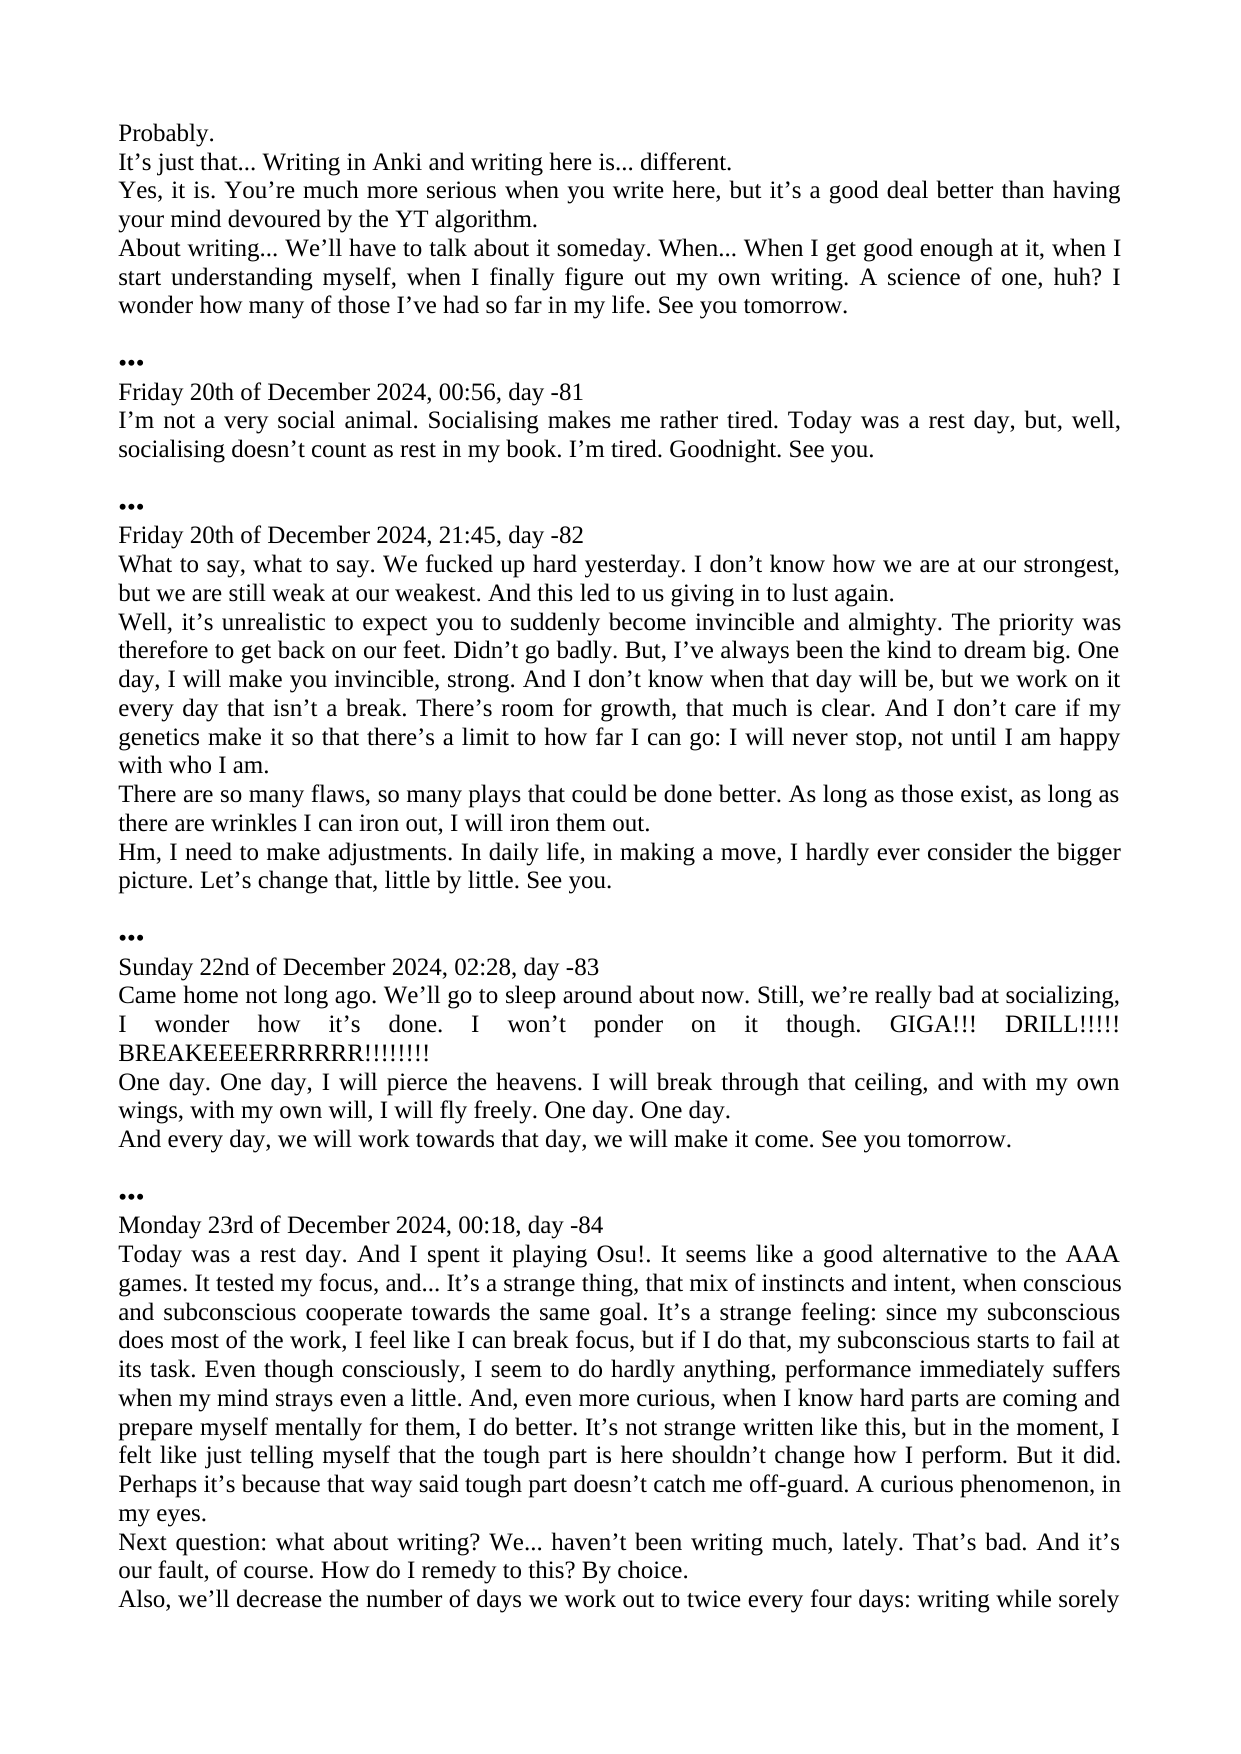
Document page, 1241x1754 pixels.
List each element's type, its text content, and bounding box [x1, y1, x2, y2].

text And every day, we will work towards that day, we will make it come. See you tomorrow. [118, 1124, 1122, 1153]
text Monday 23rd of December 2024, 00:18, day -84 [118, 1211, 1122, 1239]
text Next question: what about writing? We... haven’t been writing much, lately. That’s bad. And it’s our fault, of course. How do I remedy to this? By choice. [118, 1527, 1122, 1584]
text Came home not long ago. We’ll go to sleep around about now. Still, we’re really bad at socializing, I wonder how it’s done. I won’t ponder on it though. GIGA!!! DRILL!!!!! BREAKEEEERRRRRR!!!!!!!! [118, 981, 1122, 1067]
text Friday 20th of December 2024, 21:45, day -82 [118, 521, 1122, 549]
text Today was a rest day. And I spent it playing Osu!. It seems like a good alternative to the AAA games. It tested my focus, and... It’s a strange thing, that mix of instincts and intent, when conscious and subconscious cooperate towards the same goal. It’s a strange feeling: since my subconscious does most of the work, I feel like I can break focus, but if I do that, my subconscious starts to fail at its task. Even though consciously, I seem to do hardly anything, performance immediately suffers when my mind strays even a little. And, even more curious, when I know hard parts are coming and prepare myself mentally for them, I do better. It’s not strange written like this, but in the moment, I felt like just telling myself that the tough part is here shouldn’t change how I perform. But it did. Perhaps it’s because that way said tough part doesn’t catch me off-guard. A curious phenomenon, in my eyes. [118, 1239, 1122, 1527]
text Hm, I need to make adjustments. In daily life, in making a move, I hardly ever consider the bigger picture. Let’s change that, little by little. See you. [118, 837, 1122, 894]
text What to say, what to say. We fucked up hard yesterday. I don’t know how we are at our strongest, but we are still weak at our weakest. And this led to us giving in to lust again. [118, 549, 1122, 607]
text It’s just that... Writing in Anki and writing here is... different. [118, 147, 1122, 176]
text I’m not a very social animal. Socialising makes me rather tired. Today was a rest day, but, well, socialising doesn’t count as rest in my book. I’m tired. Goodnight. See you. [118, 406, 1122, 463]
text Also, we’ll decrease the number of days we work out to twice every four days: writing while sorely [118, 1584, 1122, 1613]
text ••• [118, 492, 1122, 521]
text About writing... We’ll have to talk about it someday. When... When I get good enough at it, when I start understanding myself, when I finally figure out my own writing. A science of one, huh? I wonder how many of those I’ve had so far in my life. See you tomorrow. [118, 233, 1122, 319]
text Yes, it is. You’re much more serious when you write here, but it’s a good deal better than having your mind devoured by the YT algorithm. [118, 176, 1122, 233]
text Sunday 22nd of December 2024, 02:28, day -83 [118, 952, 1122, 981]
text ••• [118, 1182, 1122, 1211]
text Well, it’s unrealistic to expect you to suddenly become invincible and almighty. The priority was therefore to get back on our feet. Didn’t go badly. But, I’ve always been the kind to dream big. One day, I will make you invincible, strong. And I don’t know when that day will be, but we work on it every day that isn’t a break. There’s room for growth, that much is clear. And I don’t care if my genetics make it so that there’s a limit to how far I can go: I will never stop, not until I am happy with who I am. [118, 607, 1122, 779]
text ••• [118, 923, 1122, 952]
text One day. One day, I will pierce the heavens. I will break through that ceiling, and with my own wings, with my own will, I will fly freely. One day. One day. [118, 1067, 1122, 1124]
text Probably. [118, 118, 1122, 147]
text There are so many flaws, so many plays that could be done better. As long as those exist, as long as there are wrinkles I can iron out, I will iron them out. [118, 779, 1122, 837]
text Friday 20th of December 2024, 00:56, day -81 [118, 377, 1122, 406]
text ••• [118, 348, 1122, 377]
